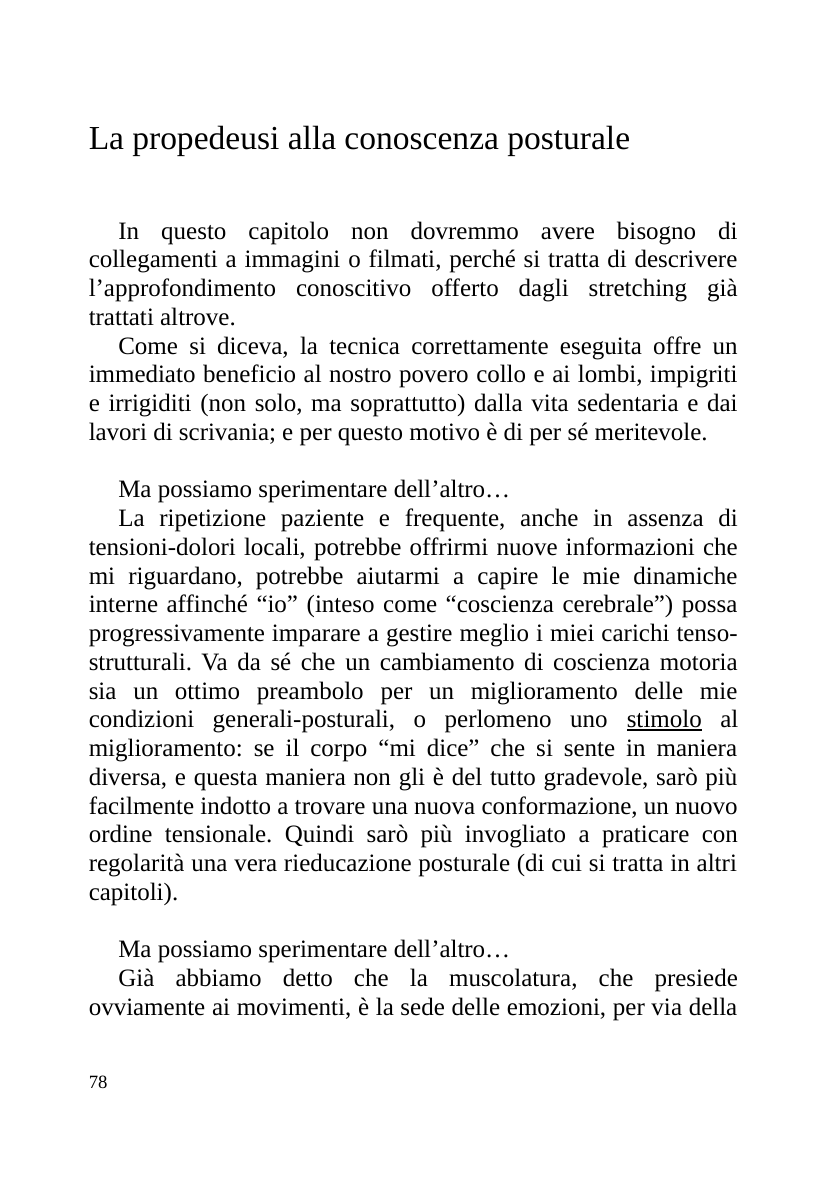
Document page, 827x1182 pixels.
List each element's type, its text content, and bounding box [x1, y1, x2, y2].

text Come si diceva, la tecnica correttamente eseguita offre un immediato beneficio al nostro povero collo e ai lombi, impigriti e irrigiditi (non solo, ma soprattutto) dalla vita sedentaria e dai lavori di scrivania; e per questo motivo è di per sé meritevole. [88, 331, 738, 446]
text La ripetizione paziente e frequente, anche in assenza di tensioni-dolori locali, potrebbe offrirmi nuove informazioni che mi riguardano, potrebbe aiutarmi a capire le mie dinamiche interne affinché “io” (inteso come “coscienza cerebrale”) possa progressivamente imparare a gestire meglio i miei carichi tenso-strutturali. Va da sé che un cambiamento di coscienza motoria sia un ottimo preambolo per un miglioramento delle mie condizioni generali-posturali, o perlomeno uno stimolo al miglioramento: se il corpo “mi dice” che si sente in maniera diversa, e questa maniera non gli è del tutto gradevole, sarò più facilmente indotto a trovare una nuova conformazione, un nuovo ordine tensionale. Quindi sarò più invogliato a praticare con regolarità una vera rieducazione posturale (di cui si tratta in altri capitoli). [88, 503, 738, 906]
text In questo capitolo non dovremmo avere bisogno di collegamenti a immagini o filmati, perché si tratta di descrivere l’approfondimento conoscitivo offerto dagli stretching già trattati altrove. [88, 216, 738, 331]
text Ma possiamo sperimentare dell’altro… [88, 474, 738, 503]
text Ma possiamo sperimentare dell’altro… [88, 934, 738, 963]
subtitle La propedeusi alla conoscenza posturale [88, 118, 738, 157]
text Già abbiamo detto che la muscolatura, che presiede ovviamente ai movimenti, è la sede delle emozioni, per via della [88, 963, 738, 1021]
